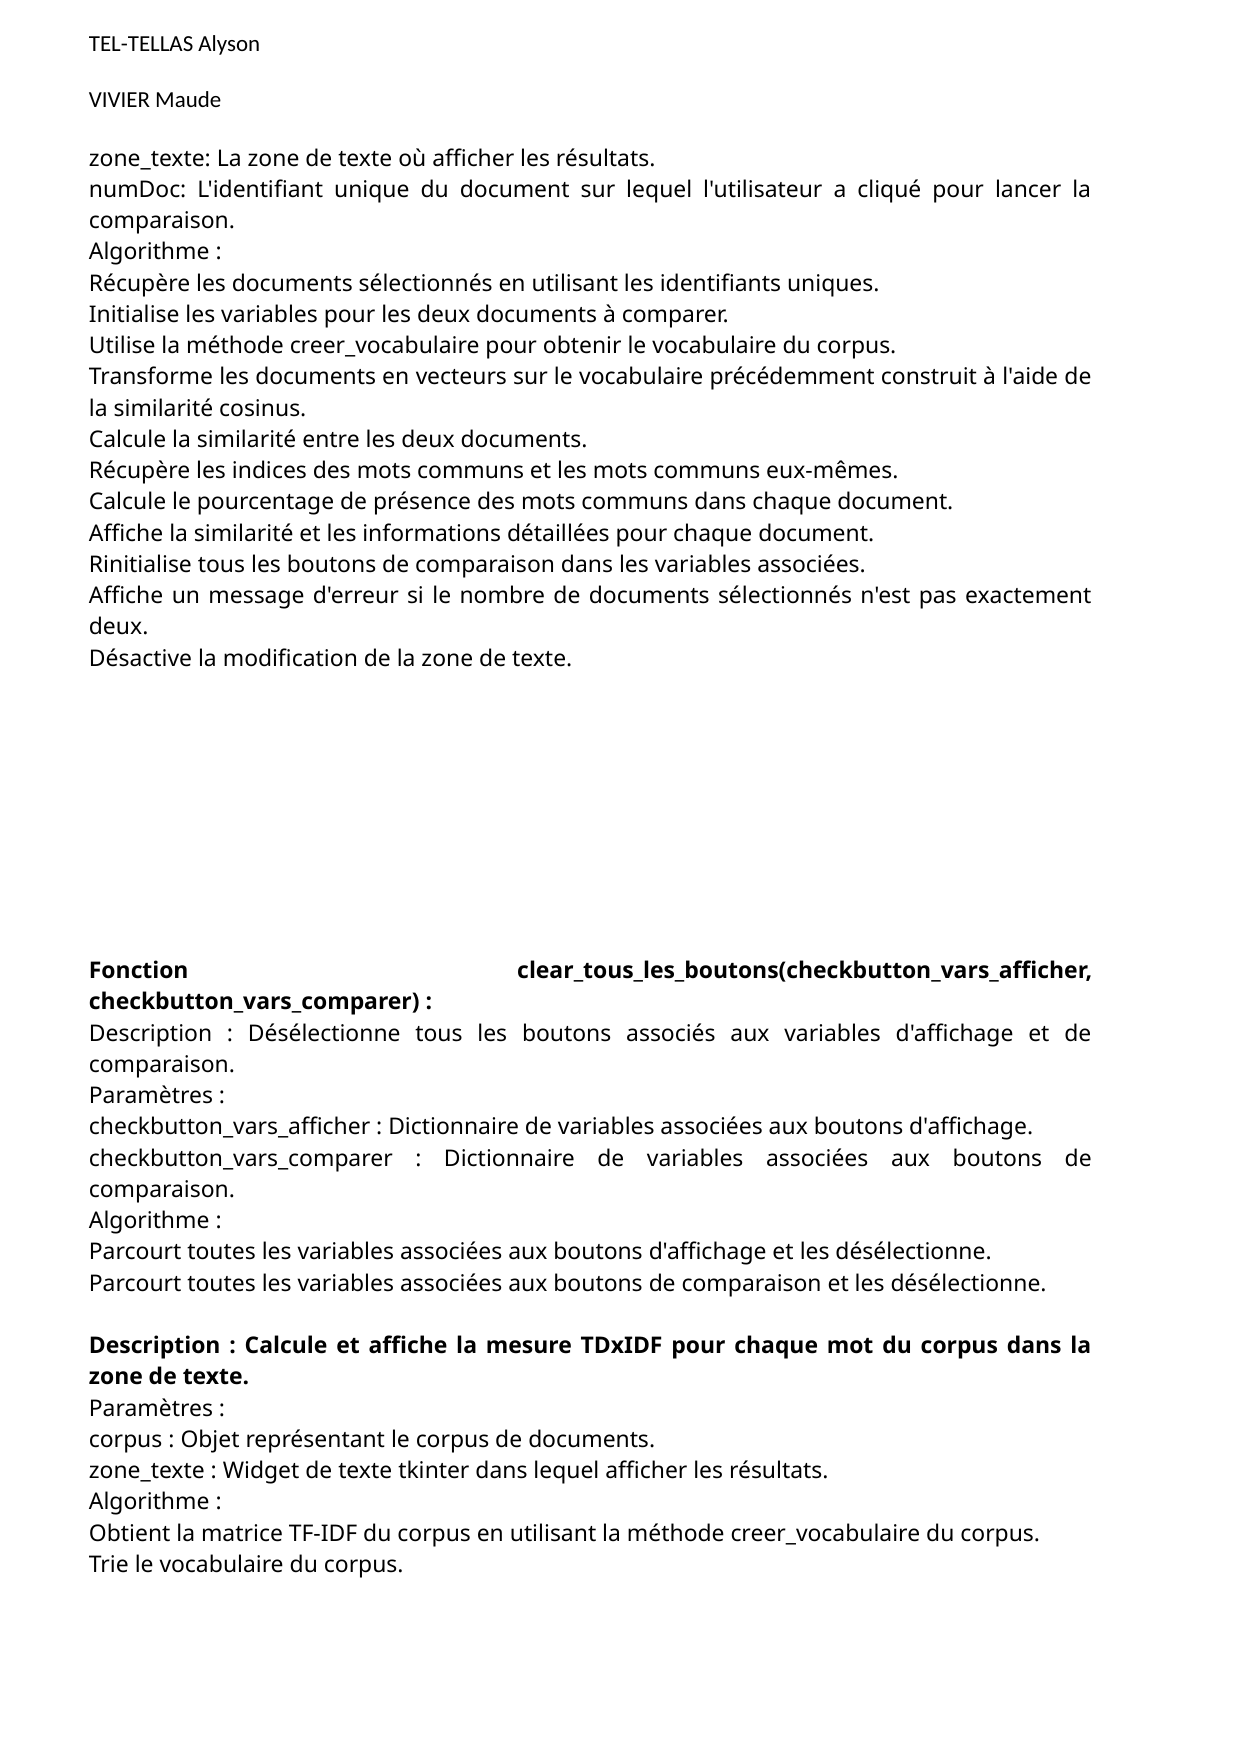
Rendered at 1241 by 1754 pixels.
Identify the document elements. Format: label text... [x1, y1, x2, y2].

text corpus : Objet représentant le corpus de documents. [89, 1423, 1092, 1454]
text Paramètres : [89, 1392, 1092, 1423]
text Calcule le pourcentage de présence des mots communs dans chaque document. [89, 485, 1092, 517]
text Affiche un message d'erreur si le nombre de documents sélectionnés n'est pas exactement deux. [89, 579, 1092, 642]
text Trie le vocabulaire du corpus. [89, 1548, 1092, 1579]
text numDoc: L'identifiant unique du document sur lequel l'utilisateur a cliqué pour lancer la comparaison. [89, 173, 1092, 235]
text Description : Calcule et affiche la mesure TDxIDF pour chaque mot du corpus dans la zone de texte. [89, 1329, 1092, 1392]
text Transforme les documents en vecteurs sur le vocabulaire précédemment construit à l'aide de la similarité cosinus. [89, 360, 1092, 423]
text Récupère les indices des mots communs et les mots communs eux-mêmes. [89, 454, 1092, 485]
text Parcourt toutes les variables associées aux boutons d'affichage et les désélectionne. [89, 1235, 1092, 1267]
text Utilise la méthode creer_vocabulaire pour obtenir le vocabulaire du corpus. [89, 329, 1092, 360]
text checkbutton_vars_comparer : Dictionnaire de variables associées aux boutons de comparaison. [89, 1142, 1092, 1204]
text zone_texte : Widget de texte tkinter dans lequel afficher les résultats. [89, 1454, 1092, 1485]
text Désactive la modification de la zone de texte. [89, 642, 1092, 673]
text Paramètres : [89, 1079, 1092, 1110]
text Obtient la matrice TF-IDF du corpus en utilisant la méthode creer_vocabulaire du corpus. [89, 1517, 1092, 1548]
text checkbutton_vars_afficher : Dictionnaire de variables associées aux boutons d'affichage. [89, 1110, 1092, 1142]
text Récupère les documents sélectionnés en utilisant les identifiants uniques. [89, 267, 1092, 298]
text Parcourt toutes les variables associées aux boutons de comparaison et les désélectionne. [89, 1267, 1092, 1298]
text Rinitialise tous les boutons de comparaison dans les variables associées. [89, 548, 1092, 579]
text zone_texte: La zone de texte où afficher les résultats. [89, 142, 1092, 173]
text Algorithme : [89, 1485, 1092, 1517]
text Algorithme : [89, 1204, 1092, 1235]
text Fonction clear_tous_les_boutons(checkbutton_vars_afficher, checkbutton_vars_comparer) : [89, 954, 1092, 1017]
text Initialise les variables pour les deux documents à comparer. [89, 298, 1092, 329]
text Affiche la similarité et les informations détaillées pour chaque document. [89, 517, 1092, 548]
text Description : Désélectionne tous les boutons associés aux variables d'affichage et de comparaison. [89, 1017, 1092, 1079]
text Algorithme : [89, 235, 1092, 267]
text Calcule la similarité entre les deux documents. [89, 423, 1092, 454]
